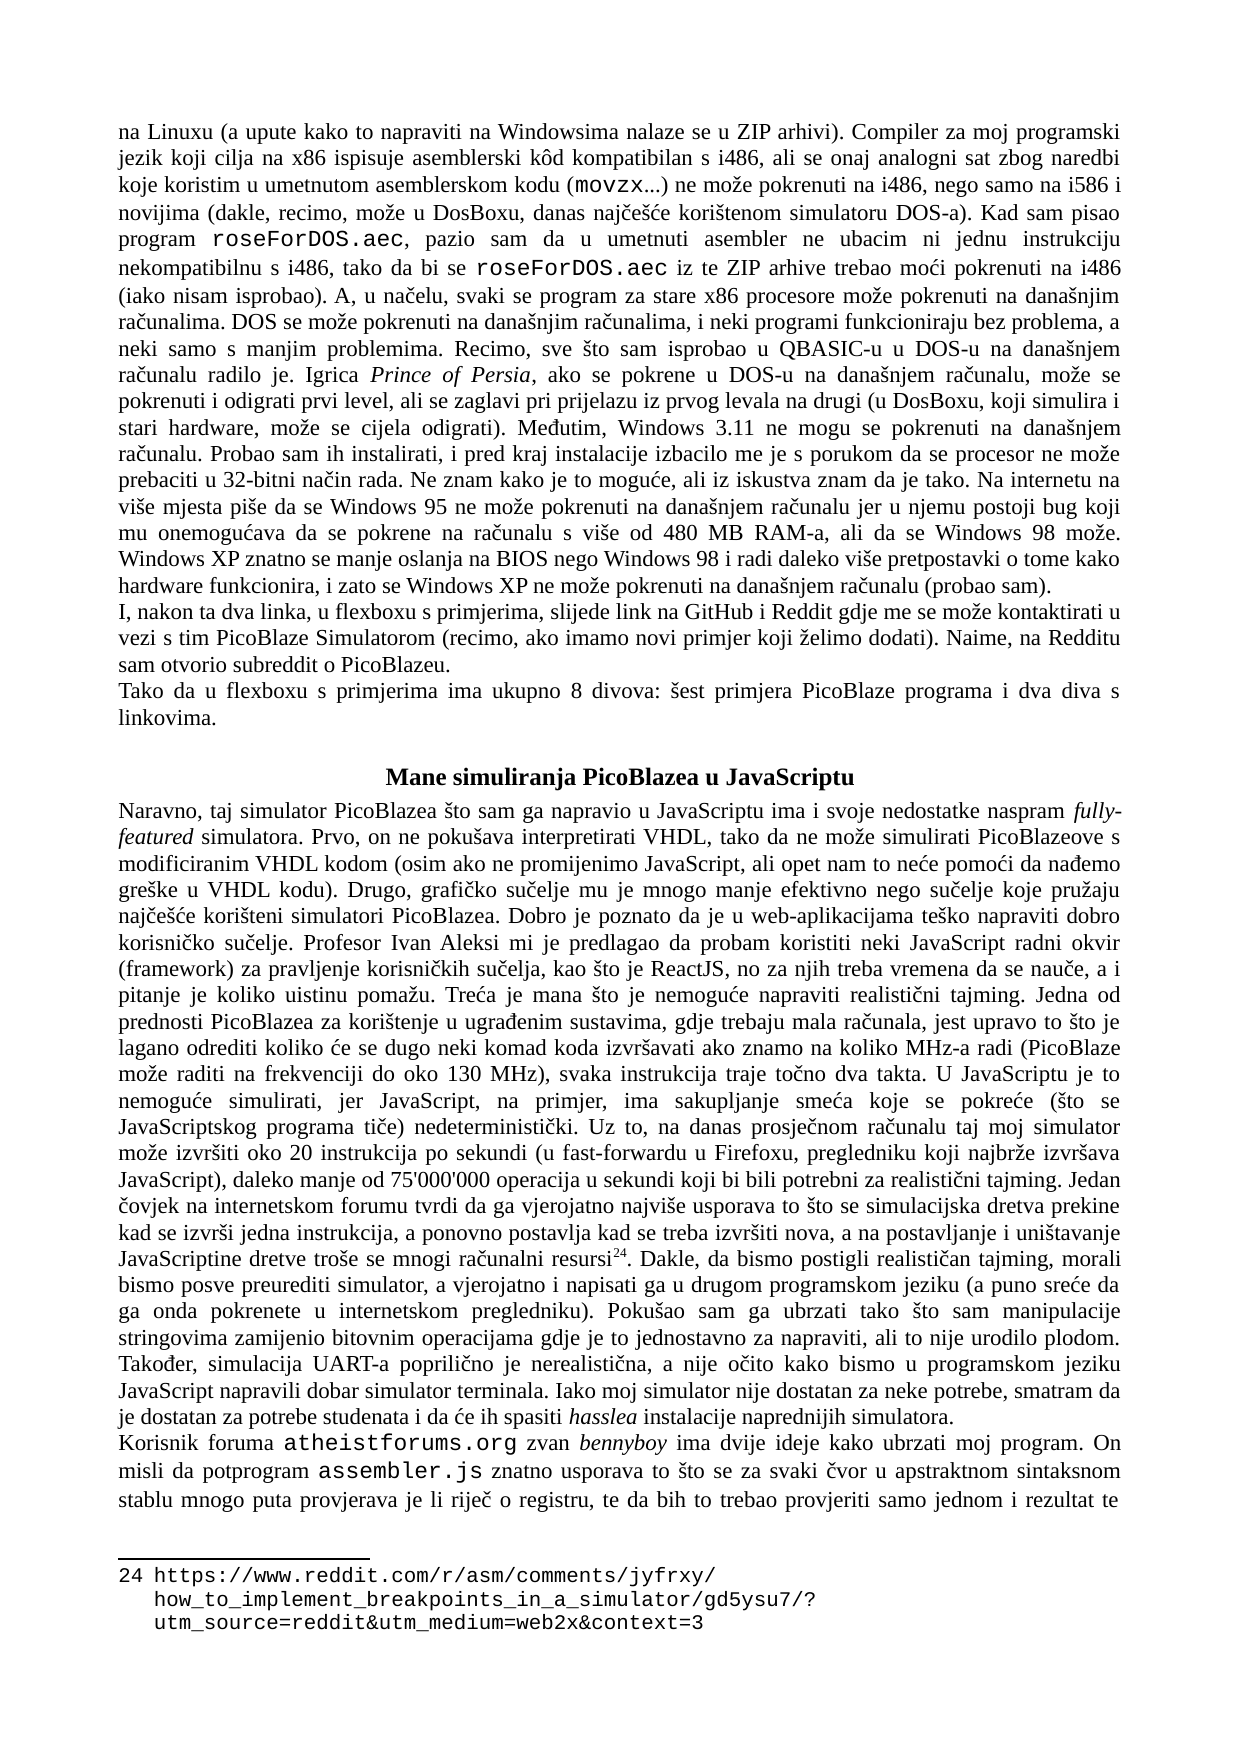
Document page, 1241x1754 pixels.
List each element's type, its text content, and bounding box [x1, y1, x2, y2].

text Tako da u flexboxu s primjerima ima ukupno 8 divova: šest primjera PicoBlaze programa i dva diva s linkovima. [118, 677, 1122, 730]
text https://www.reddit.com/r/asm/comments/jyfrxy/how_to_implement_breakpoints_in_a_simulator/gd5ysu7/?utm_source=reddit&utm_medium=web2x&context=3 [118, 1565, 1122, 1636]
text Naravno, taj simulator PicoBlazea što sam ga napravio u JavaScriptu ima i svoje nedostatke naspram fully-featured simulatora. Prvo, on ne pokušava interpretirati VHDL, tako da ne može simulirati PicoBlazeove s modificiranim VHDL kodom (osim ako ne promijenimo JavaScript, ali opet nam to neće pomoći da nađemo greške u VHDL kodu). Drugo, grafičko sučelje mu je mnogo manje efektivno nego sučelje koje pružaju najčešće korišteni simulatori PicoBlazea. Dobro je poznato da je u web-aplikacijama teško napraviti dobro korisničko sučelje. Profesor Ivan Aleksi mi je predlagao da probam koristiti neki JavaScript radni okvir (framework) za pravljenje korisničkih sučelja, kao što je ReactJS, no za njih treba vremena da se nauče, a i pitanje je koliko uistinu pomažu. Treća je mana što je nemoguće napraviti realistični tajming. Jedna od prednosti PicoBlazea za korištenje u ugrađenim sustavima, gdje trebaju mala računala, jest upravo to što je lagano odrediti koliko će se dugo neki komad koda izvršavati ako znamo na koliko MHz-a radi (PicoBlaze može raditi na frekvenciji do oko 130 MHz), svaka instrukcija traje točno dva takta. U JavaScriptu je to nemoguće simulirati, jer JavaScript, na primjer, ima sakupljanje smeća koje se pokreće (što se JavaScriptskog programa tiče) nedeterministički. Uz to, na danas prosječnom računalu taj moj simulator može izvršiti oko 20 instrukcija po sekundi (u fast-forwardu u Firefoxu, pregledniku koji najbrže izvršava JavaScript), daleko manje od 75'000'000 operacija u sekundi koji bi bili potrebni za realistični tajming. Jedan čovjek na internetskom forumu tvrdi da ga vjerojatno najviše usporava to što se simulacijska dretva prekine kad se izvrši jedna instrukcija, a ponovno postavlja kad se treba izvršiti nova, a na postavljanje i uništavanje JavaScriptine dretve troše se mnogi računalni resursi. Dakle, da bismo postigli realističan tajming, morali bismo posve preurediti simulator, a vjerojatno i napisati ga u drugom programskom jeziku (a puno sreće da ga onda pokrenete u internetskom pregledniku). Pokušao sam ga ubrzati tako što sam manipulacije stringovima zamijenio bitovnim operacijama gdje je to jednostavno za napraviti, ali to nije urodilo plodom. Također, simulacija UART-a poprilično je nerealistična, a nije očito kako bismo u programskom jeziku JavaScript napravili dobar simulator terminala. Iako moj simulator nije dostatan za neke potrebe, smatram da je dostatan za potrebe studenata i da će ih spasiti hasslea instalacije naprednijih simulatora. [118, 797, 1122, 1429]
text na Linuxu (a upute kako to napraviti na Windowsima nalaze se u ZIP arhivi). Compiler za moj programski jezik koji cilja na x86 ispisuje asemblerski kôd kompatibilan s i486, ali se onaj analogni sat zbog naredbi koje koristim u umetnutom asemblerskom kodu (movzx...) ne može pokrenuti na i486, nego samo na i586 i novijima (dakle, recimo, može u DosBoxu, danas najčešće korištenom simulatoru DOS-a). Kad sam pisao program roseForDOS.aec, pazio sam da u umetnuti asembler ne ubacim ni jednu instrukciju nekompatibilnu s i486, tako da bi se roseForDOS.aec iz te ZIP arhive trebao moći pokrenuti na i486 (iako nisam isprobao). A, u načelu, svaki se program za stare x86 procesore može pokrenuti na današnjim računalima. DOS se može pokrenuti na današnjim računalima, i neki programi funkcioniraju bez problema, a neki samo s manjim problemima. Recimo, sve što sam isprobao u QBASIC-u u DOS-u na današnjem računalu radilo je. Igrica Prince of Persia, ako se pokrene u DOS-u na današnjem računalu, može se pokrenuti i odigrati prvi level, ali se zaglavi pri prijelazu iz prvog levala na drugi (u DosBoxu, koji simulira i stari hardware, može se cijela odigrati). Međutim, Windows 3.11 ne mogu se pokrenuti na današnjem računalu. Probao sam ih instalirati, i pred kraj instalacije izbacilo me je s porukom da se procesor ne može prebaciti u 32-bitni način rada. Ne znam kako je to moguće, ali iz iskustva znam da je tako. Na internetu na više mjesta piše da se Windows 95 ne može pokrenuti na današnjem računalu jer u njemu postoji bug koji mu onemogućava da se pokrene na računalu s više od 480 MB RAM-a, ali da se Windows 98 može. Windows XP znatno se manje oslanja na BIOS nego Windows 98 i radi daleko više pretpostavki o tome kako hardware funkcionira, i zato se Windows XP ne može pokrenuti na današnjem računalu (probao sam). [118, 118, 1122, 598]
text Mane simuliranja PicoBlazea u JavaScriptu [118, 762, 1122, 791]
text Korisnik foruma atheistforums.org zvan bennyboy ima dvije ideje kako ubrzati moj program. On misli da potprogram assembler.js znatno usporava to što se za svaki čvor u apstraktnom sintaksnom stablu mnogo puta provjerava je li riječ o registru, te da bih to trebao provjeriti samo jednom i rezultat te [118, 1429, 1122, 1512]
text I, nakon ta dva linka, u flexboxu s primjerima, slijede link na GitHub i Reddit gdje me se može kontaktirati u vezi s tim PicoBlaze Simulatorom (recimo, ako imamo novi primjer koji želimo dodati). Naime, na Redditu sam otvorio subreddit o PicoBlazeu. [118, 598, 1122, 677]
